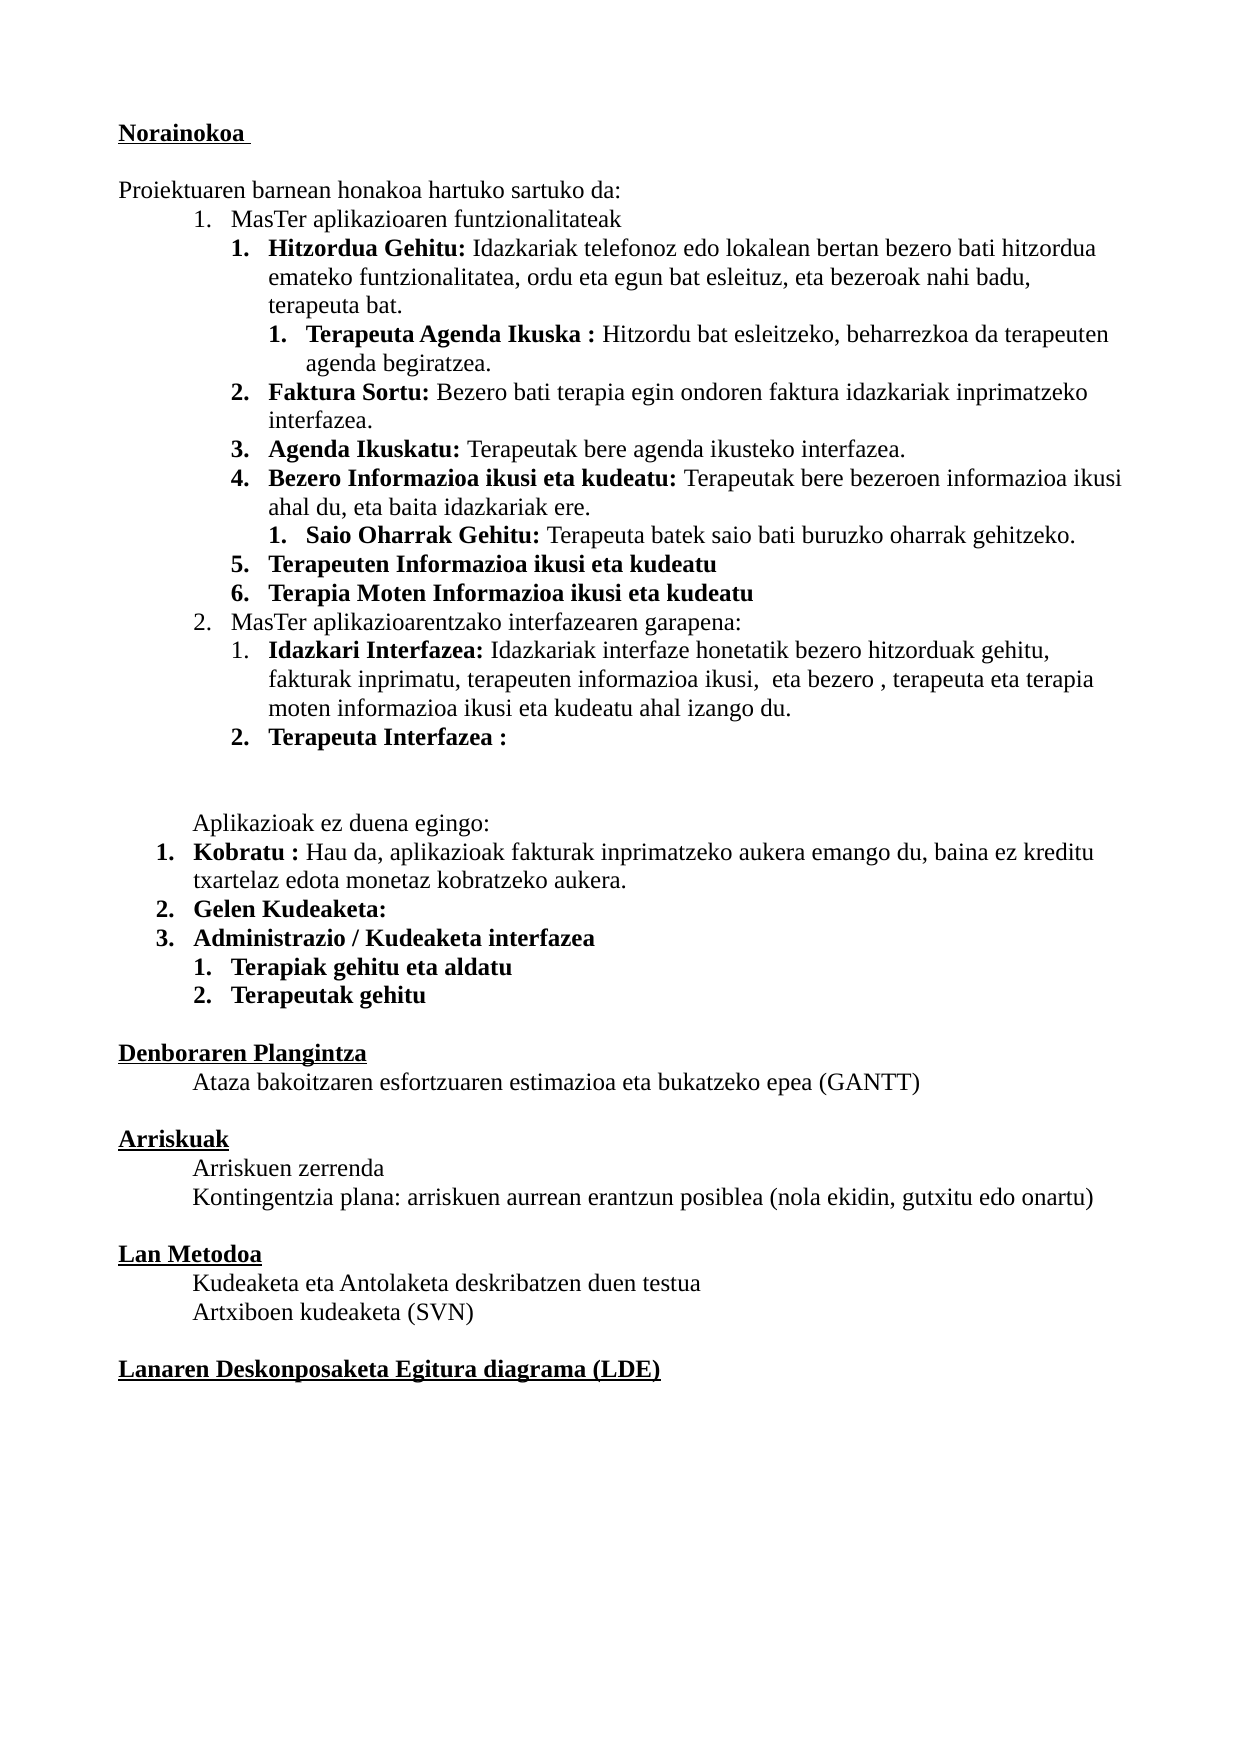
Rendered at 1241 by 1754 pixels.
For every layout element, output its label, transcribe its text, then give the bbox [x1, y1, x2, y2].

list Faktura Sortu: Bezero bati terapia egin ondoren faktura idazkariak inprimatzeko interfazea. [231, 377, 1122, 434]
text Kontingentzia plana: arriskuen aurrean erantzun posiblea (nola ekidin, gutxitu edo onartu) [118, 1182, 1122, 1211]
text Proiektuaren barnean honakoa hartuko sartuko da: [118, 176, 1122, 204]
list Terapeuta Agenda Ikuska : Hitzordu bat esleitzeko, beharrezkoa da terapeuten agenda begiratzea. [268, 319, 1122, 377]
text Lanaren Deskonposaketa Egitura diagrama (LDE) [118, 1354, 1122, 1383]
text Arriskuak [118, 1124, 1122, 1153]
list Agenda Ikuskatu: Terapeutak bere agenda ikusteko interfazea. [231, 434, 1122, 463]
list Gelen Kudeaketa: [156, 894, 1122, 923]
list Terapia Moten Informazioa ikusi eta kudeatu [231, 578, 1122, 607]
list Idazkari Interfazea: Idazkariak interfaze honetatik bezero hitzorduak gehitu, fakturak inprimatu, terapeuten informazioa ikusi, eta bezero , terapeuta eta terapia moten informazioa ikusi eta kudeatu ahal izango du. [231, 636, 1122, 722]
list Saio Oharrak Gehitu: Terapeuta batek saio bati buruzko oharrak gehitzeko. [268, 521, 1122, 549]
list Hitzordua Gehitu: Idazkariak telefonoz edo lokalean bertan bezero bati hitzordua emateko funtzionalitatea, ordu eta egun bat esleituz, eta bezeroak nahi badu, terapeuta bat. [231, 233, 1122, 319]
list Terapeuten Informazioa ikusi eta kudeatu [231, 549, 1122, 578]
list Administrazio / Kudeaketa interfazea [156, 923, 1122, 952]
list Terapeutak gehitu [193, 981, 1122, 1009]
list MasTer aplikazioaren funtzionalitateak [193, 204, 1122, 233]
list Kobratu : Hau da, aplikazioak fakturak inprimatzeko aukera emango du, baina ez kreditu txartelaz edota monetaz kobratzeko aukera. [156, 837, 1122, 894]
text Arriskuen zerrenda [118, 1153, 1122, 1182]
list Bezero Informazioa ikusi eta kudeatu: Terapeutak bere bezeroen informazioa ikusi ahal du, eta baita idazkariak ere. [231, 463, 1122, 521]
text Ataza bakoitzaren esfortzuaren estimazioa eta bukatzeko epea (GANTT) [118, 1067, 1122, 1096]
list Terapiak gehitu eta aldatu [193, 952, 1122, 981]
list Terapeuta Interfazea : [231, 722, 1122, 751]
text Denboraren Plangintza [118, 1038, 1122, 1067]
list MasTer aplikazioarentzako interfazearen garapena: [193, 607, 1122, 636]
text Aplikazioak ez duena egingo: [118, 808, 1122, 837]
text Artxiboen kudeaketa (SVN) [118, 1297, 1122, 1326]
text Kudeaketa eta Antolaketa deskribatzen duen testua [118, 1268, 1122, 1297]
text Lan Metodoa [118, 1239, 1122, 1268]
text Norainokoa [118, 118, 1122, 147]
